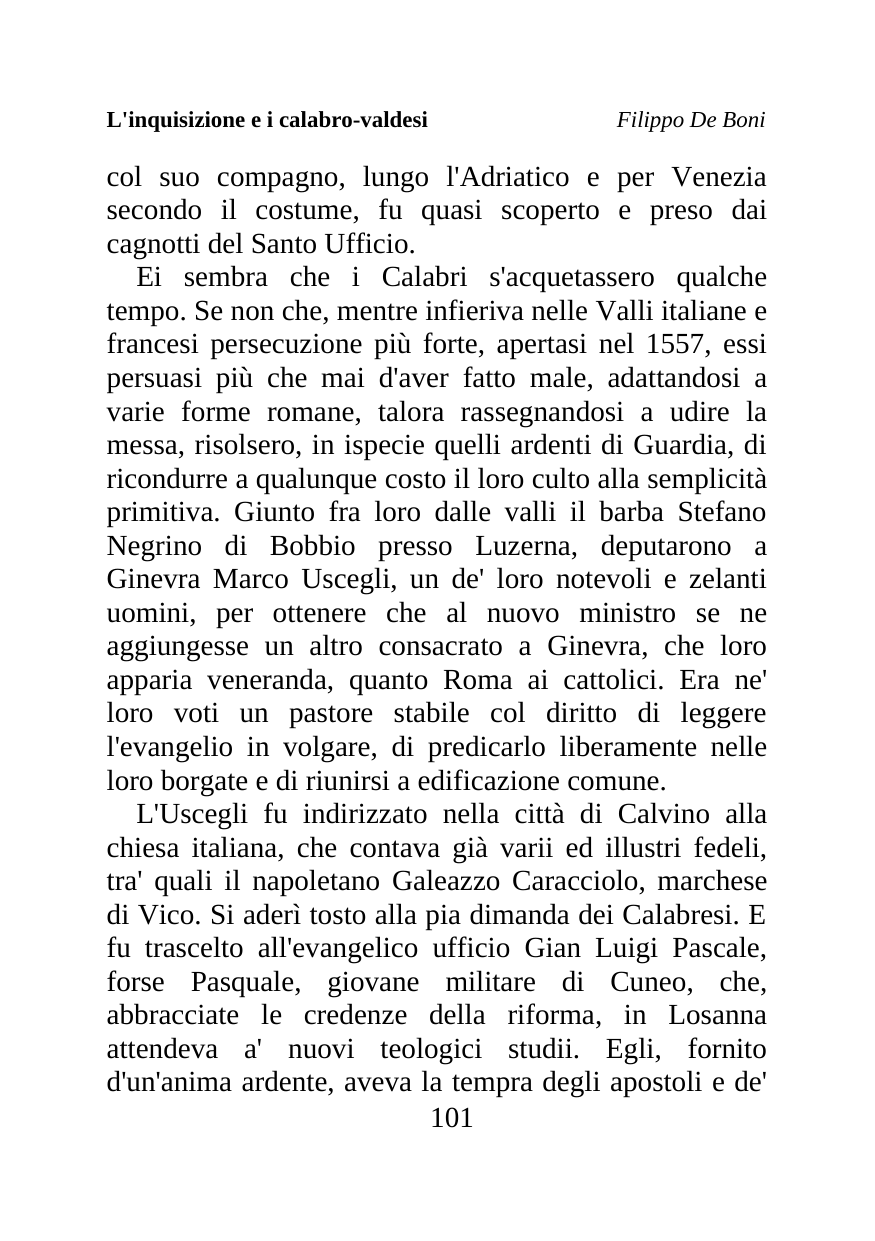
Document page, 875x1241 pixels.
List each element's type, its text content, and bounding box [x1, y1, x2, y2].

text Ei sembra che i Calabri s'acquetassero qualche tempo. Se non che, mentre infieriva nelle Valli italiane e francesi persecuzione più forte, apertasi nel 1557, essi persuasi più che mai d'aver fatto male, adattandosi a varie forme romane, talora rassegnandosi a udire la messa, risolsero, in ispecie quelli ardenti di Guardia, di ricondurre a qualunque costo il loro culto alla semplicità primitiva. Giunto fra loro dalle valli il barba Stefano Negrino di Bobbio presso Luzerna, deputarono a Ginevra Marco Uscegli, un de' loro notevoli e zelanti uomini, per ottenere che al nuovo ministro se ne aggiungesse un altro consacrato a Ginevra, che loro apparia veneranda, quanto Roma ai cattolici. Era ne' loro voti un pastore stabile col diritto di leggere l'evangelio in volgare, di predicarlo liberamente nelle loro borgate e di riunirsi a edificazione comune. [106, 259, 768, 796]
text col suo compagno, lungo l'Adriatico e per Venezia secondo il costume, fu quasi scoperto e preso dai cagnotti del Santo Ufficio. [106, 159, 768, 259]
text L'Uscegli fu indirizzato nella città di Calvino alla chiesa italiana, che contava già varii ed illustri fedeli, tra' quali il napoletano Galeazzo Caracciolo, marchese di Vico. Si aderì tosto alla pia dimanda dei Calabresi. E fu trascelto all'evangelico ufficio Gian Luigi Pascale, forse Pasquale, giovane militare di Cuneo, che, abbracciate le credenze della riforma, in Losanna attendeva a' nuovi teologici studii. Egli, fornito d'un'anima ardente, aveva la tempra degli apostoli e de' [106, 796, 768, 1098]
